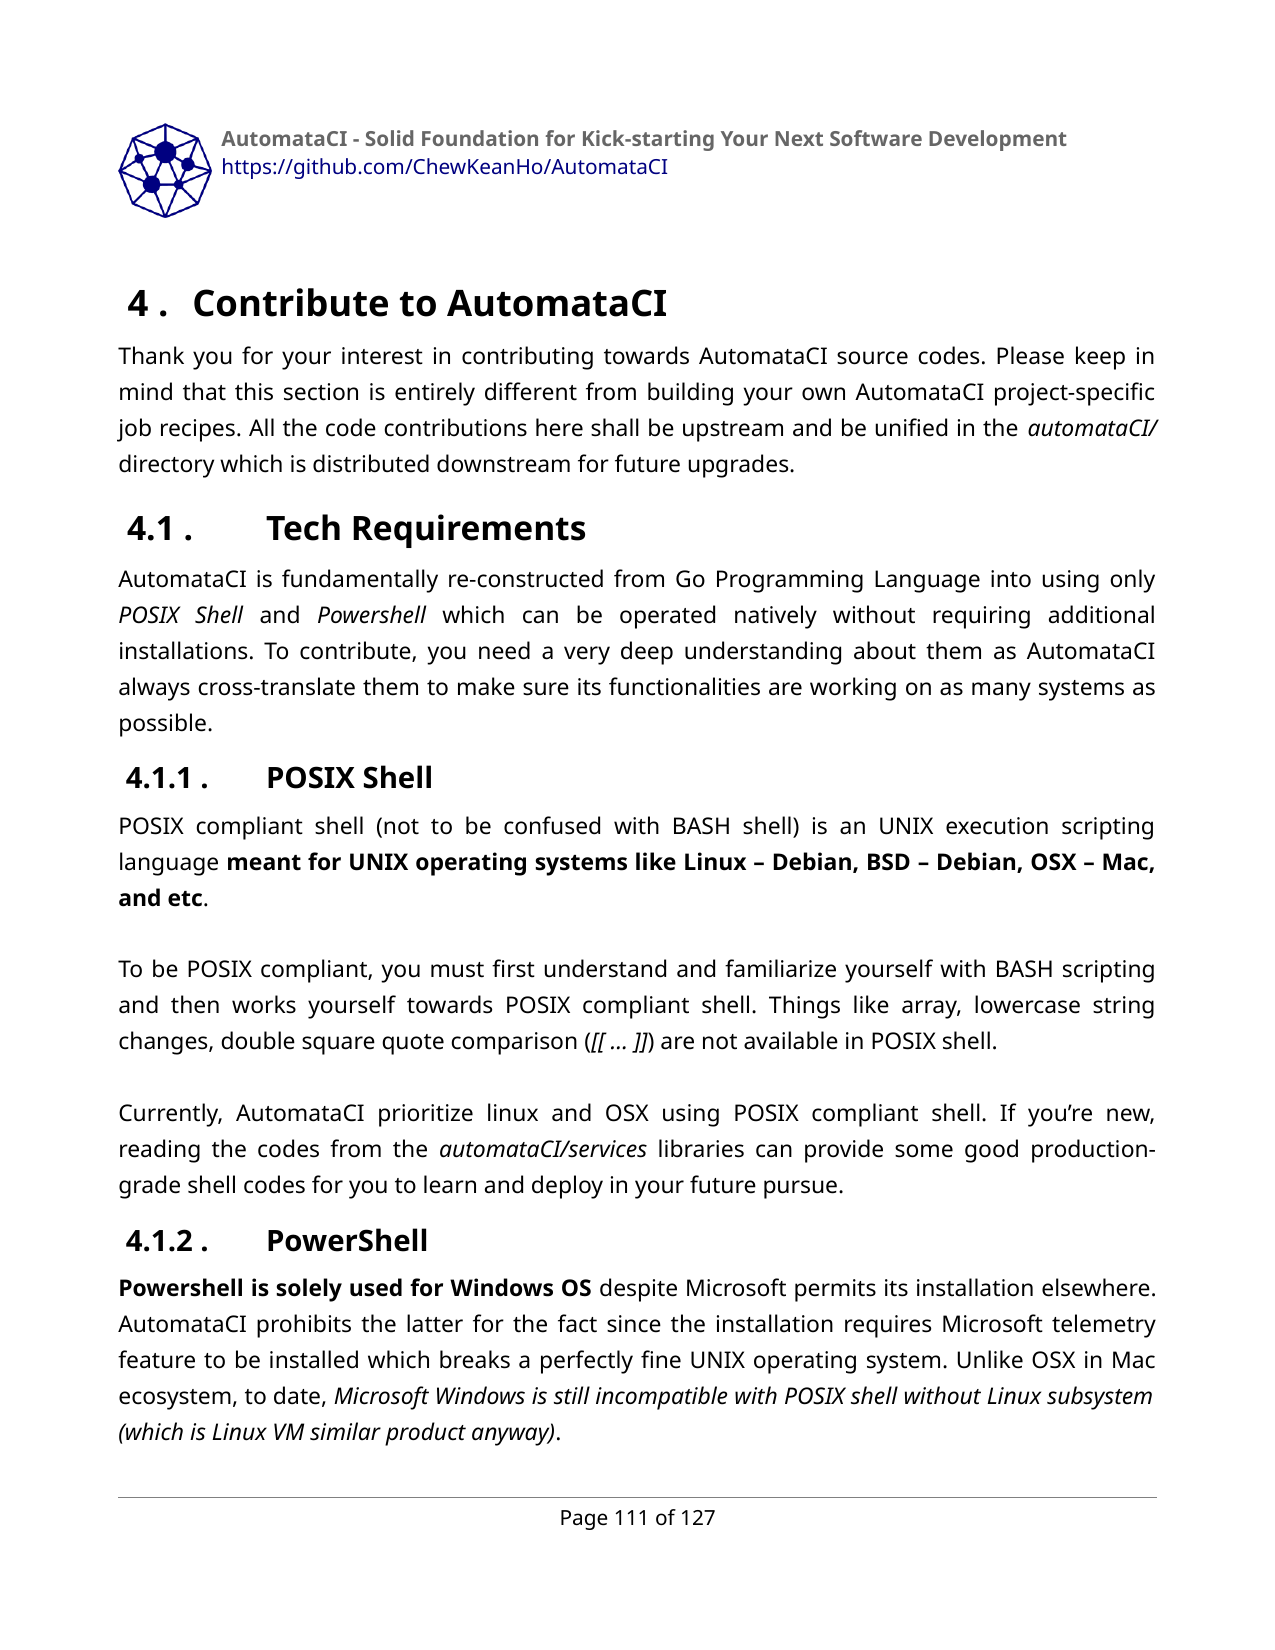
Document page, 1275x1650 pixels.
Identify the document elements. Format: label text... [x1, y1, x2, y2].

text POSIX compliant shell (not to be confused with BASH shell) is an UNIX execution scripting language meant for UNIX operating systems like Linux – Debian, BSD – Debian, OSX – Mac, and etc. [118, 809, 1157, 913]
text Currently, AutomataCI prioritize linux and OSX using POSIX compliant shell. If you’re new, reading the codes from the automataCI/services libraries can provide some good production-grade shell codes for you to learn and deploy in your future pursue. [118, 1097, 1157, 1200]
subtitle POSIX Shell [118, 757, 1157, 797]
subtitle PowerShell [118, 1219, 1157, 1259]
text To be POSIX compliant, you must first understand and familiarize yourself with BASH scripting and then works yourself towards POSIX compliant shell. Things like array, lowercase string changes, double square quote comparison ([[ … ]]) are not available in POSIX shell. [118, 953, 1157, 1056]
text Powershell is solely used for Windows OS despite Microsoft permits its installation elsewhere. AutomataCI prohibits the latter for the fact since the installation requires Microsoft telemetry feature to be installed which breaks a perfectly fine UNIX operating system. Unlike OSX in Mac ecosystem, to date, Microsoft Windows is still incompatible with POSIX shell without Linux subsystem (which is Linux VM similar product anyway). [118, 1272, 1157, 1447]
text Thank you for your interest in contributing towards AutomataCI source codes. Please keep in mind that this section is entirely different from building your own AutomataCI project-specific job recipes. All the code contributions here shall be upstream and be unified in the automataCI/ directory which is distributed downstream for future upgrades. [118, 340, 1157, 479]
text AutomataCI is fundamentally re-constructed from Go Programming Language into using only POSIX Shell and Powershell which can be operated natively without requiring additional installations. To contribute, you need a very deep understanding about them as AutomataCI always cross-translate them to make sure its functionalities are working on as many systems as possible. [118, 563, 1157, 738]
picture [118, 123, 212, 218]
subtitle Contribute to AutomataCI [118, 278, 1157, 327]
subtitle Tech Requirements [118, 504, 1157, 550]
